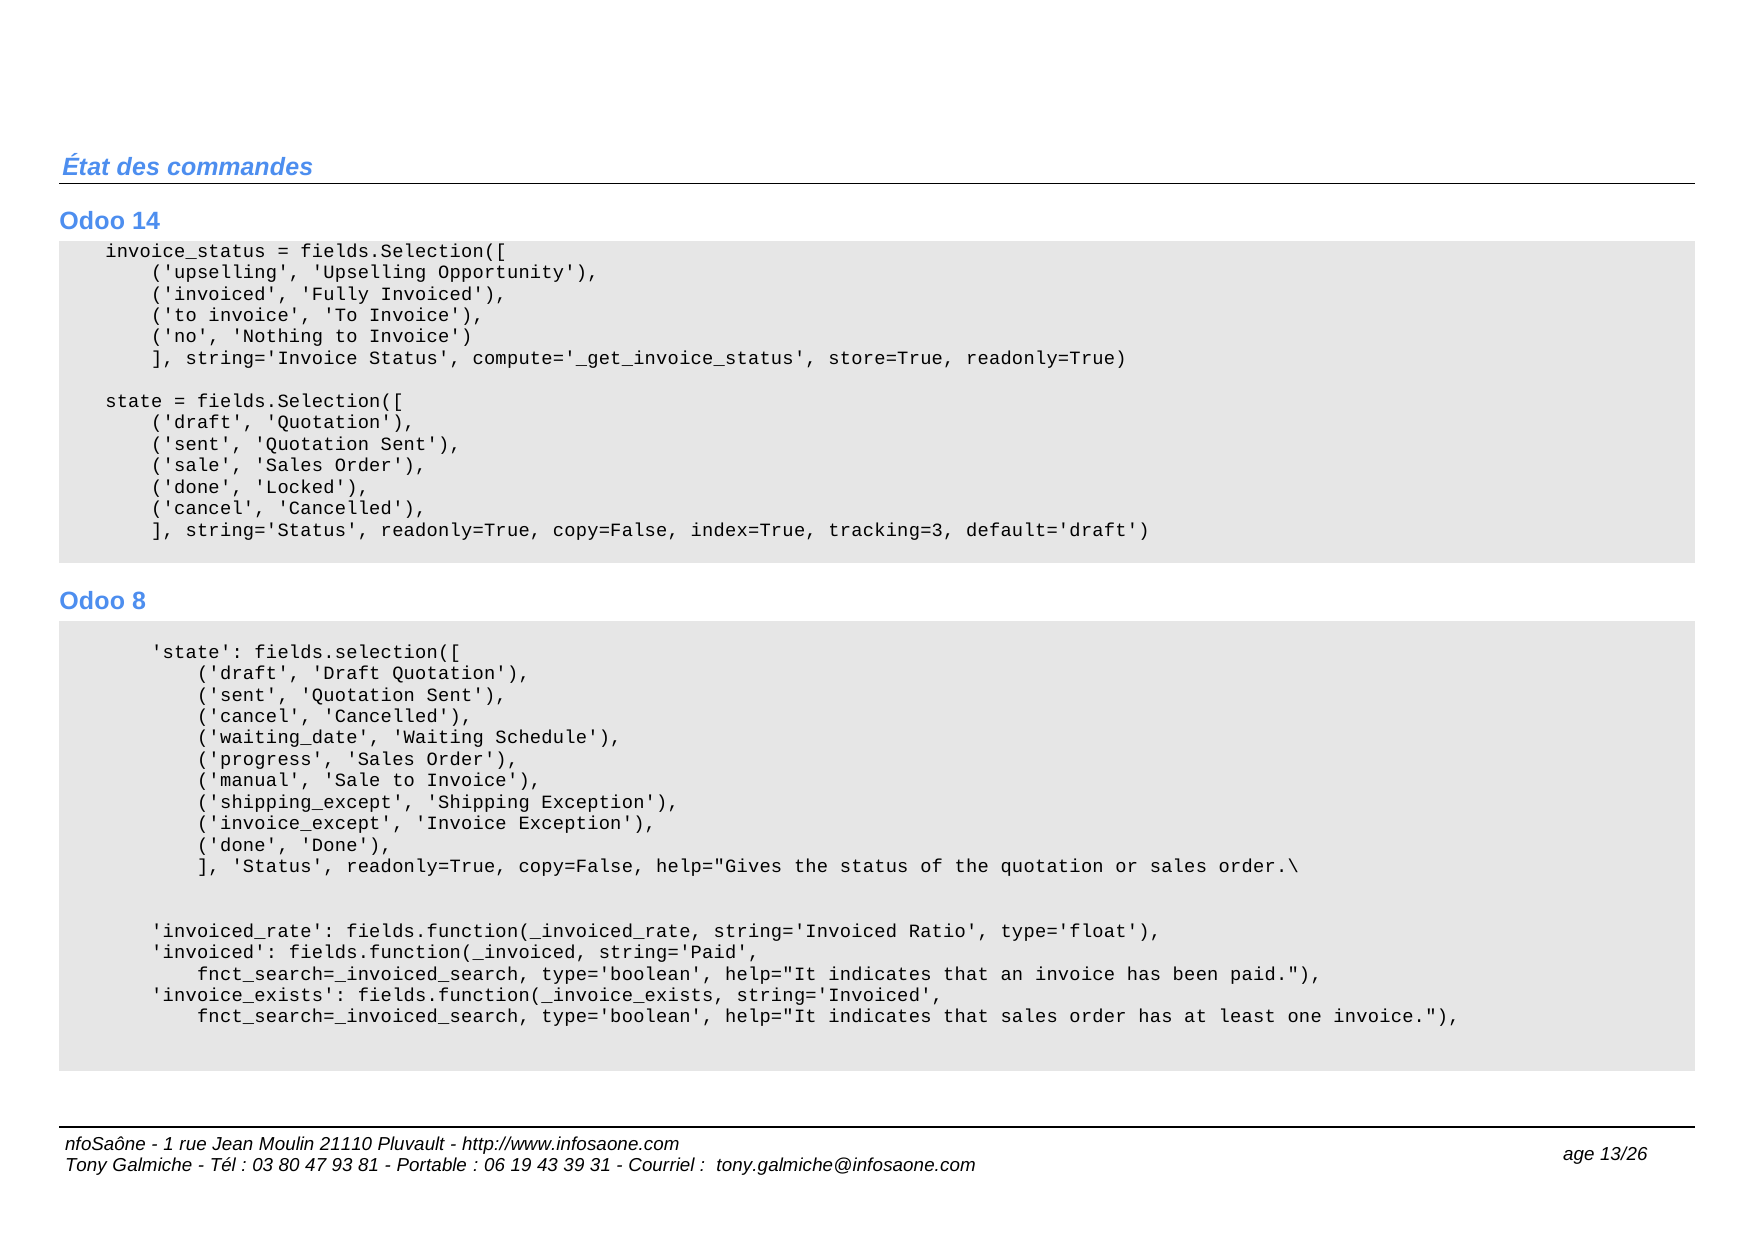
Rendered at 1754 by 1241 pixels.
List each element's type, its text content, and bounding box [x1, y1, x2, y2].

text ('done', 'Done'), [59, 835, 1695, 857]
subtitle Odoo 8 [59, 587, 1695, 614]
text fnct_search=_invoiced_search, type='boolean', help="It indicates that sales order has at least one invoice."), [59, 1007, 1695, 1028]
text 'invoiced': fields.function(_invoiced, string='Paid', [59, 942, 1695, 964]
text 'invoice_exists': fields.function(_invoice_exists, string='Invoiced', [59, 985, 1695, 1007]
text ('draft', 'Quotation'), [59, 413, 1695, 434]
text ('sale', 'Sales Order'), [59, 456, 1695, 477]
text invoice_status = fields.Selection([ [59, 241, 1695, 262]
text ], string='Status', readonly=True, copy=False, index=True, tracking=3, default='draft') [59, 520, 1695, 541]
text ('no', 'Nothing to Invoice') [59, 327, 1695, 348]
text ], 'Status', readonly=True, copy=False, help="Gives the status of the quotation or sales order.\ [59, 857, 1695, 878]
text ('sent', 'Quotation Sent'), [59, 434, 1695, 456]
text 'invoiced_rate': fields.function(_invoiced_rate, string='Invoiced Ratio', type='float'), [59, 921, 1695, 942]
text ('draft', 'Draft Quotation'), [59, 663, 1695, 685]
subtitle État des commandes [59, 149, 1695, 183]
text ('cancel', 'Cancelled'), [59, 706, 1695, 728]
text ('manual', 'Sale to Invoice'), [59, 771, 1695, 792]
text ('invoice_except', 'Invoice Exception'), [59, 814, 1695, 835]
subtitle Odoo 14 [59, 207, 1695, 235]
text ('upselling', 'Upselling Opportunity'), [59, 262, 1695, 284]
text ('shipping_except', 'Shipping Exception'), [59, 792, 1695, 814]
text state = fields.Selection([ [59, 391, 1695, 413]
text ('to invoice', 'To Invoice'), [59, 305, 1695, 327]
text ], string='Invoice Status', compute='_get_invoice_status', store=True, readonly=True) [59, 348, 1695, 370]
text 'state': fields.selection([ [59, 642, 1695, 663]
text ('waiting_date', 'Waiting Schedule'), [59, 728, 1695, 749]
text ('cancel', 'Cancelled'), [59, 498, 1695, 520]
text fnct_search=_invoiced_search, type='boolean', help="It indicates that an invoice has been paid."), [59, 964, 1695, 985]
text ('progress', 'Sales Order'), [59, 749, 1695, 771]
text ('invoiced', 'Fully Invoiced'), [59, 284, 1695, 305]
text ('done', 'Locked'), [59, 477, 1695, 498]
text ('sent', 'Quotation Sent'), [59, 685, 1695, 706]
